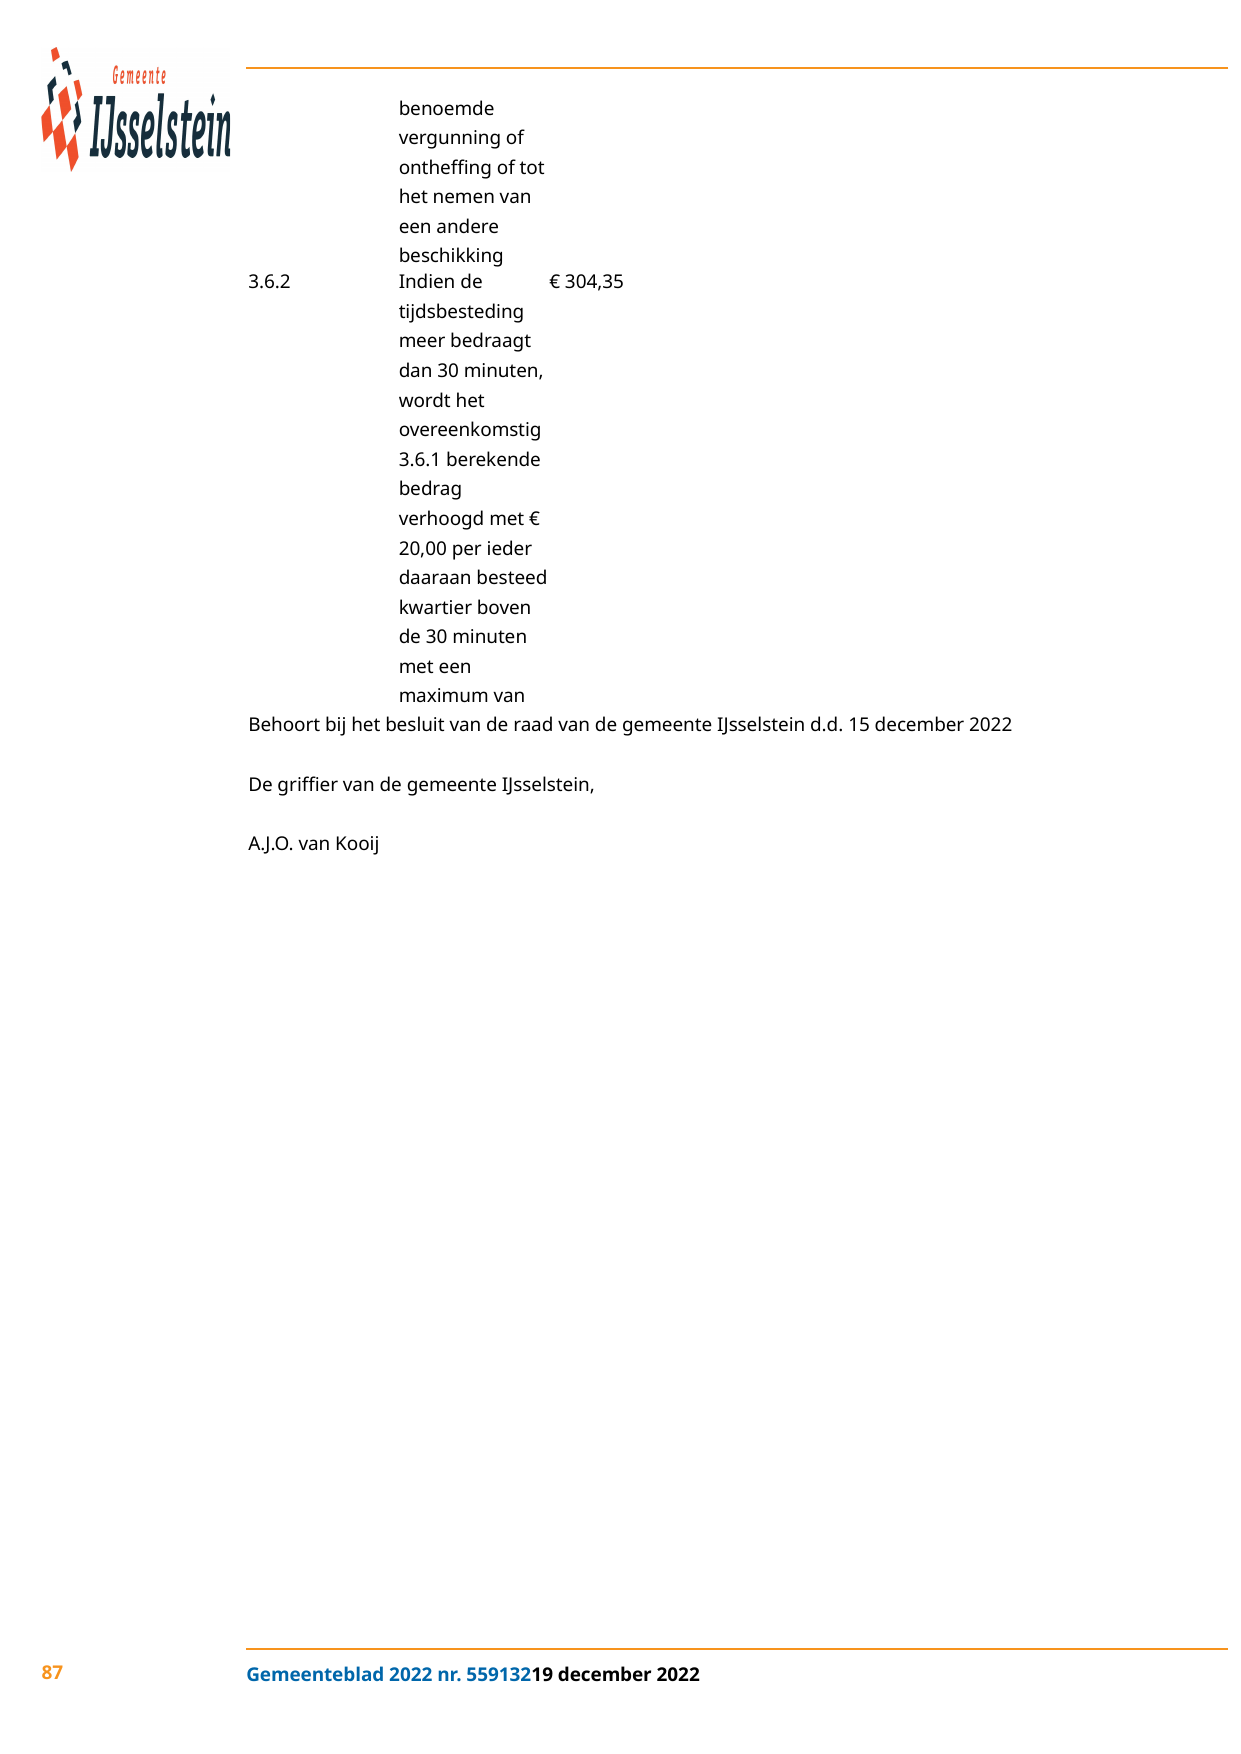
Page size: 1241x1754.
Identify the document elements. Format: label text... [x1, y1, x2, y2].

table_cell € 304,35 [549, 269, 700, 708]
table_cell 3.6.2 [248, 269, 398, 708]
table_cell Indien de tijdsbesteding meer bedraagt dan 30 minuten, wordt het overeenkomstig 3.6.1 berekende bedrag verhoogd met € 20,00 per ieder daaraan besteed kwartier boven de 30 minuten met een maximum van [399, 269, 549, 708]
text A.J.O. van Kooij [248, 830, 1152, 856]
table_cell benoemde vergunning of ontheffing of tot het nemen van een andere beschikking [399, 95, 549, 268]
text De griffier van de gemeente IJsselstein, [248, 771, 1152, 796]
text Behoort bij het besluit van de raad van de gemeente IJsselstein d.d. 15 december 2022 [248, 712, 1152, 737]
picture [41, 47, 231, 172]
table_cell [248, 95, 398, 268]
table_cell [549, 95, 700, 268]
